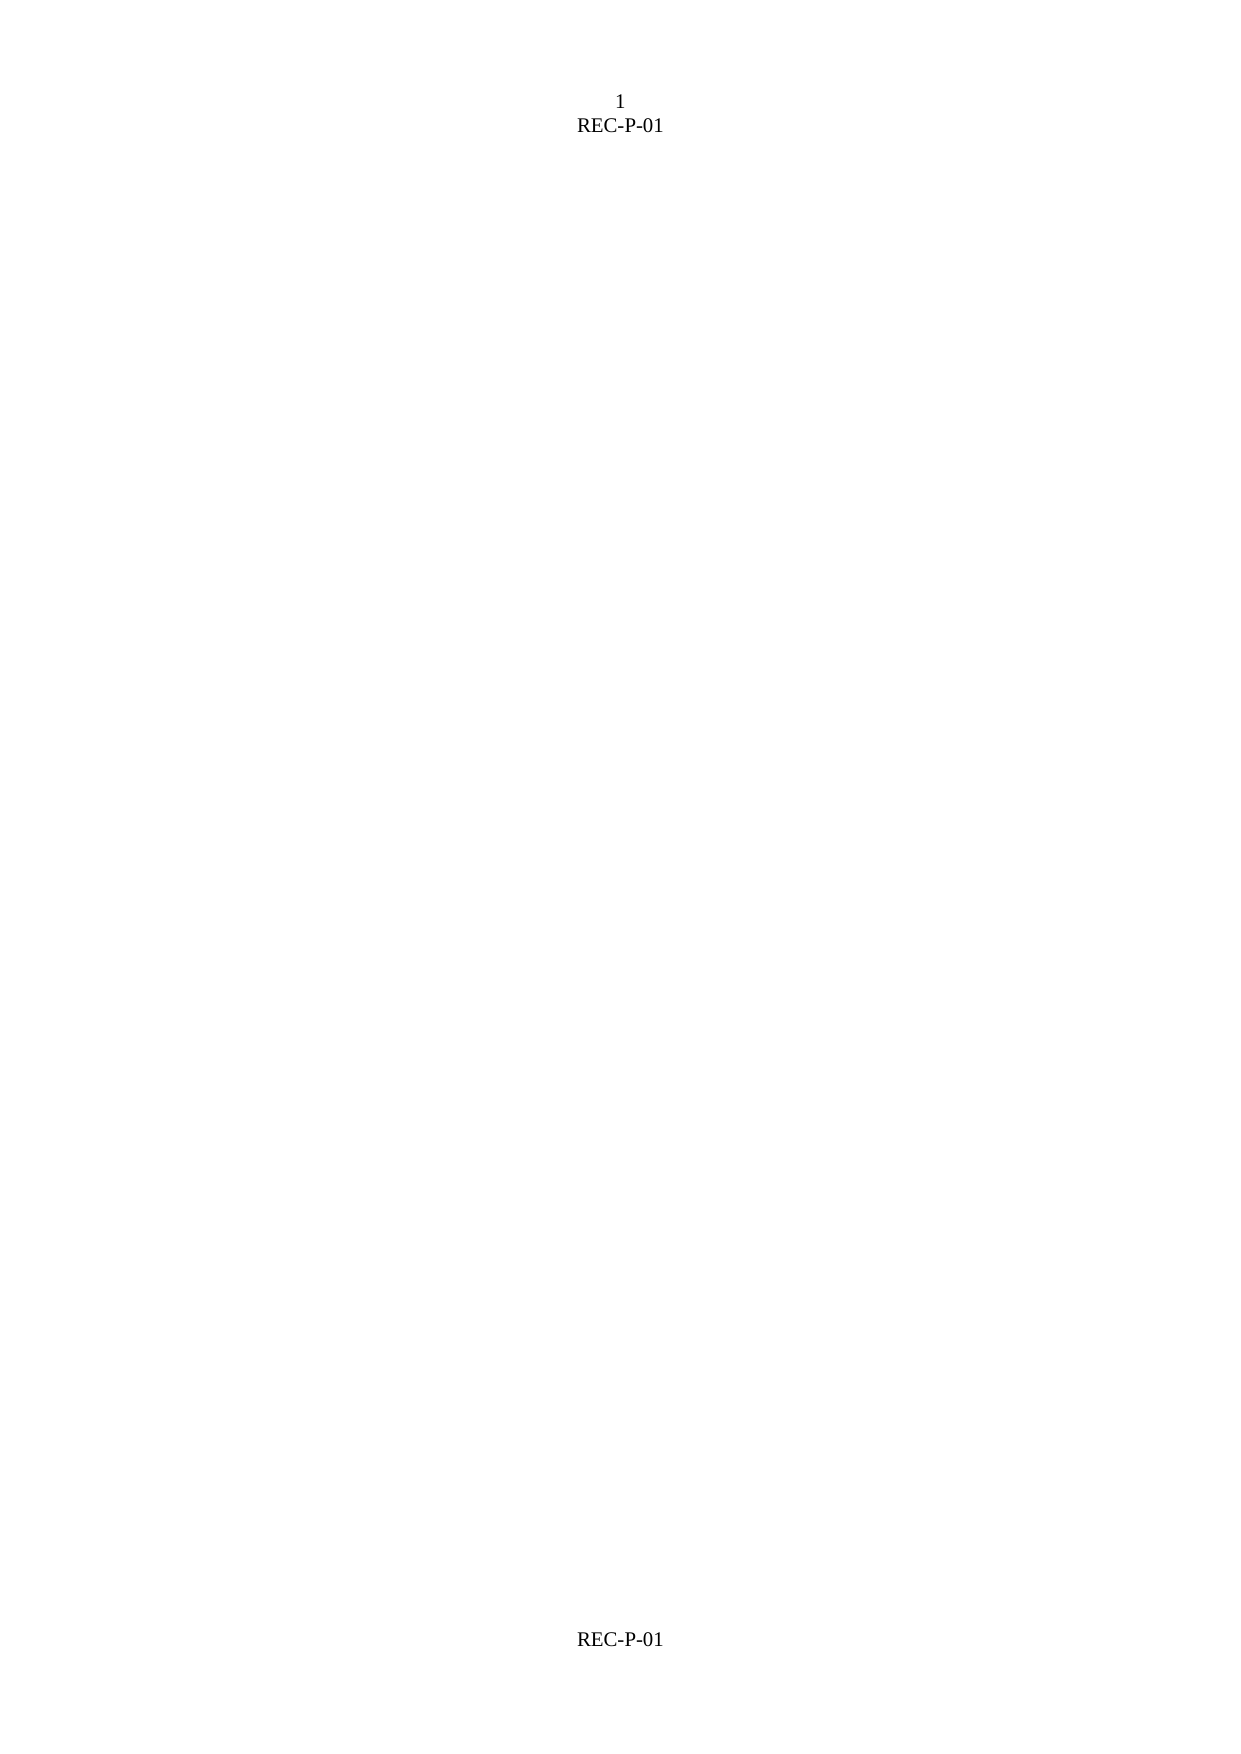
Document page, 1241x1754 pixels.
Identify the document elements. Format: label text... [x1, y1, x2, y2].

text REC-P-01 [118, 113, 1122, 137]
text 1 [118, 89, 1122, 113]
